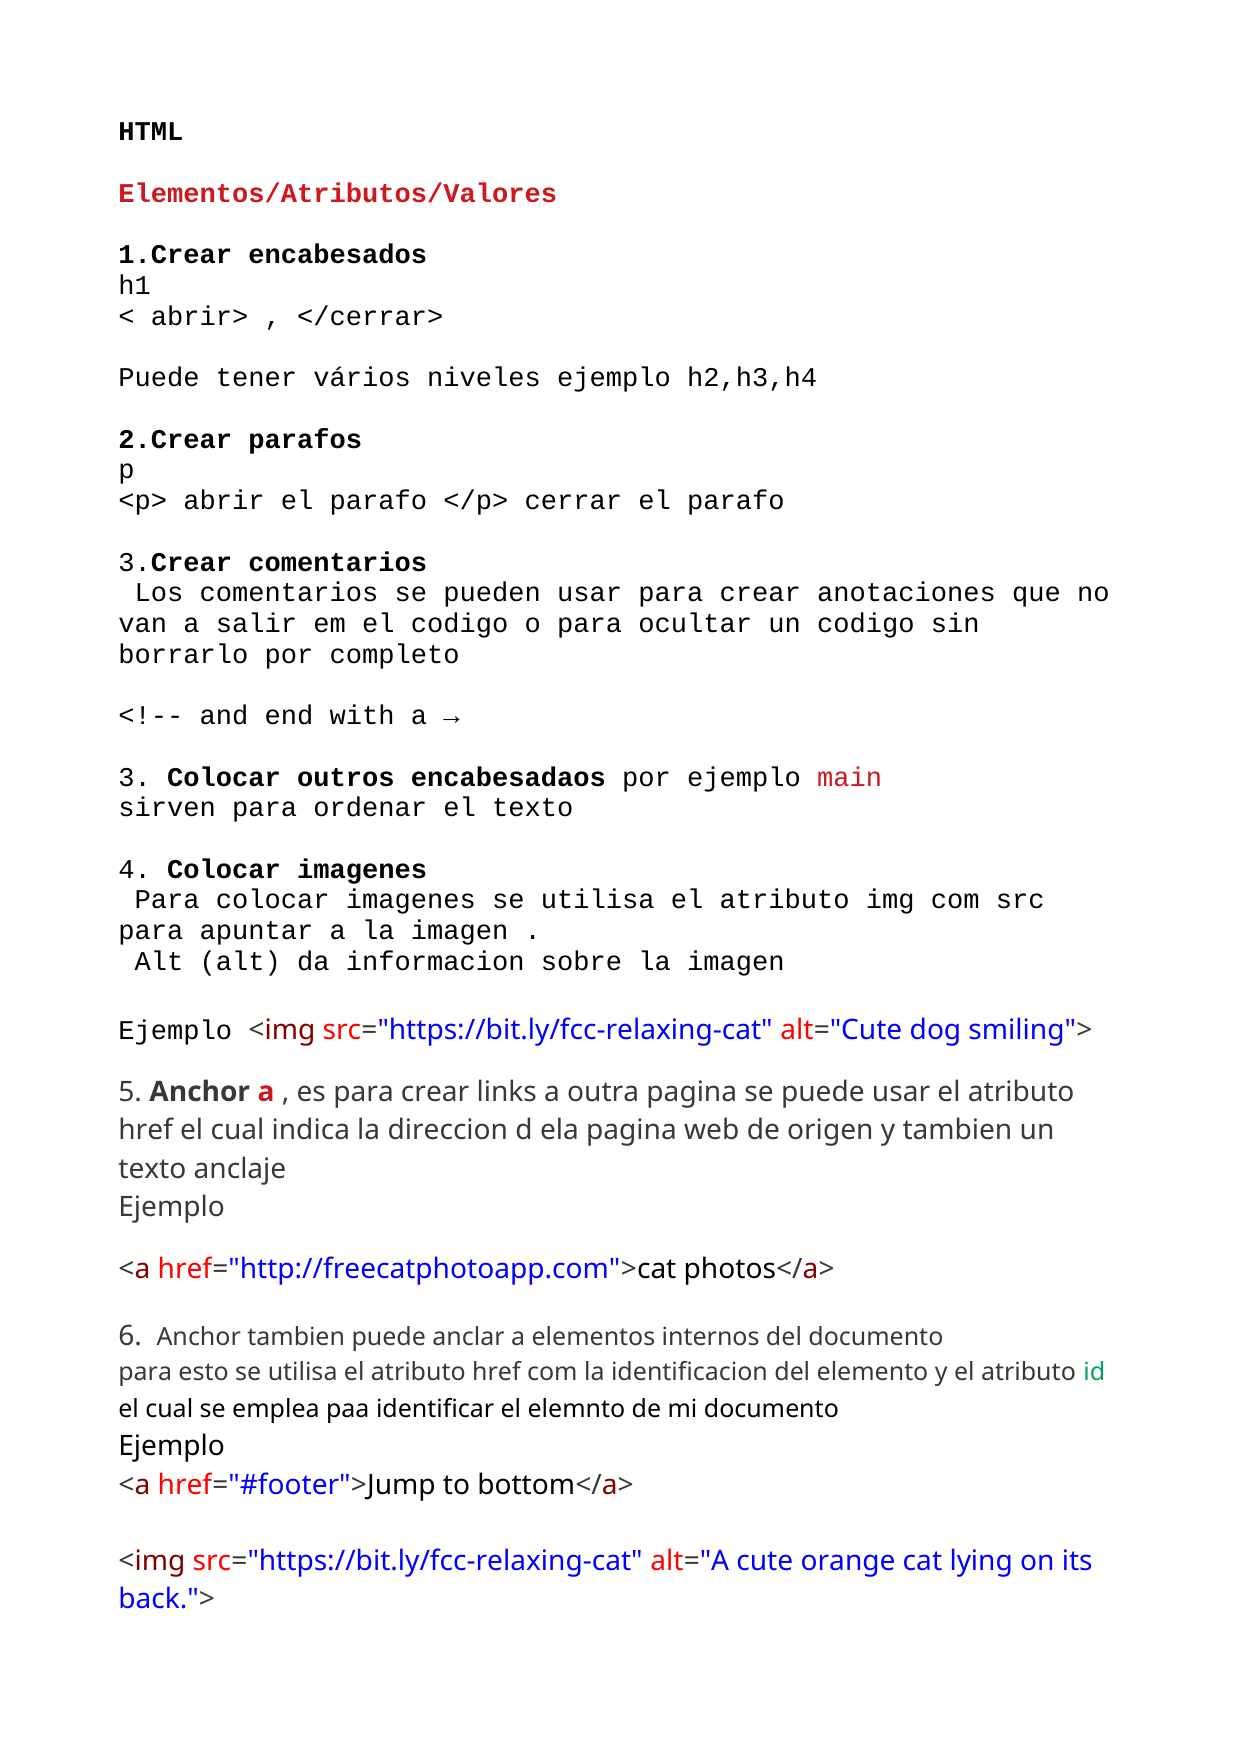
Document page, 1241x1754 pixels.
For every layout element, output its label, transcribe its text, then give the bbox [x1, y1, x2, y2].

text <img src="https://bit.ly/fcc-relaxing-cat" alt="A cute orange cat lying on its back."> [118, 1540, 1122, 1616]
text <a href="http://freecatphotoapp.com">cat photos</a> [118, 1248, 1122, 1287]
text < abrir> , </cerrar> [118, 302, 1122, 333]
text sirven para ordenar el texto [118, 794, 1122, 825]
text <a href="#footer">Jump to bottom</a> [118, 1464, 1122, 1502]
text p [118, 456, 1122, 487]
text 3.Crear comentarios [118, 548, 1122, 579]
text <!-- and end with a → [118, 702, 1122, 733]
text Alt (alt) da informacion sobre la imagen [118, 948, 1122, 978]
text Ejemplo [118, 1426, 1122, 1464]
text 6. Anchor tambien puede anclar a elementos internos del documento [118, 1315, 1122, 1353]
text Elementos/Atributos/Valores [118, 179, 1122, 210]
text Puede tener vários niveles ejemplo h2,h3,h4 [118, 364, 1122, 395]
text HTML [118, 118, 1122, 149]
text 3. Colocar outros encabesadaos por ejemplo main [118, 763, 1122, 794]
text 2.Crear parafos [118, 425, 1122, 456]
text Para colocar imagenes se utilisa el atributo img com src para apuntar a la imagen . [118, 886, 1122, 948]
text 5. Anchor a , es para crear links a outra pagina se puede usar el atributo href el cual indica la direccion d ela pagina web de origen y tambien un texto anclaje [118, 1071, 1122, 1186]
text h1 [118, 272, 1122, 302]
text <p> abrir el parafo </p> cerrar el parafo [118, 487, 1122, 518]
text Ejemplo [118, 1186, 1122, 1224]
text 1.Crear encabesados [118, 241, 1122, 272]
text Los comentarios se pueden usar para crear anotaciones que no van a salir em el codigo o para ocultar un codigo sin borrarlo por completo [118, 579, 1122, 671]
text 4. Colocar imagenes [118, 856, 1122, 886]
text Ejemplo <img src="https://bit.ly/fcc-relaxing-cat" alt="Cute dog smiling"> [118, 1009, 1122, 1048]
text para esto se utilisa el atributo href com la identificacion del elemento y el atributo id el cual se emplea paa identificar el elemnto de mi documento [118, 1353, 1122, 1426]
